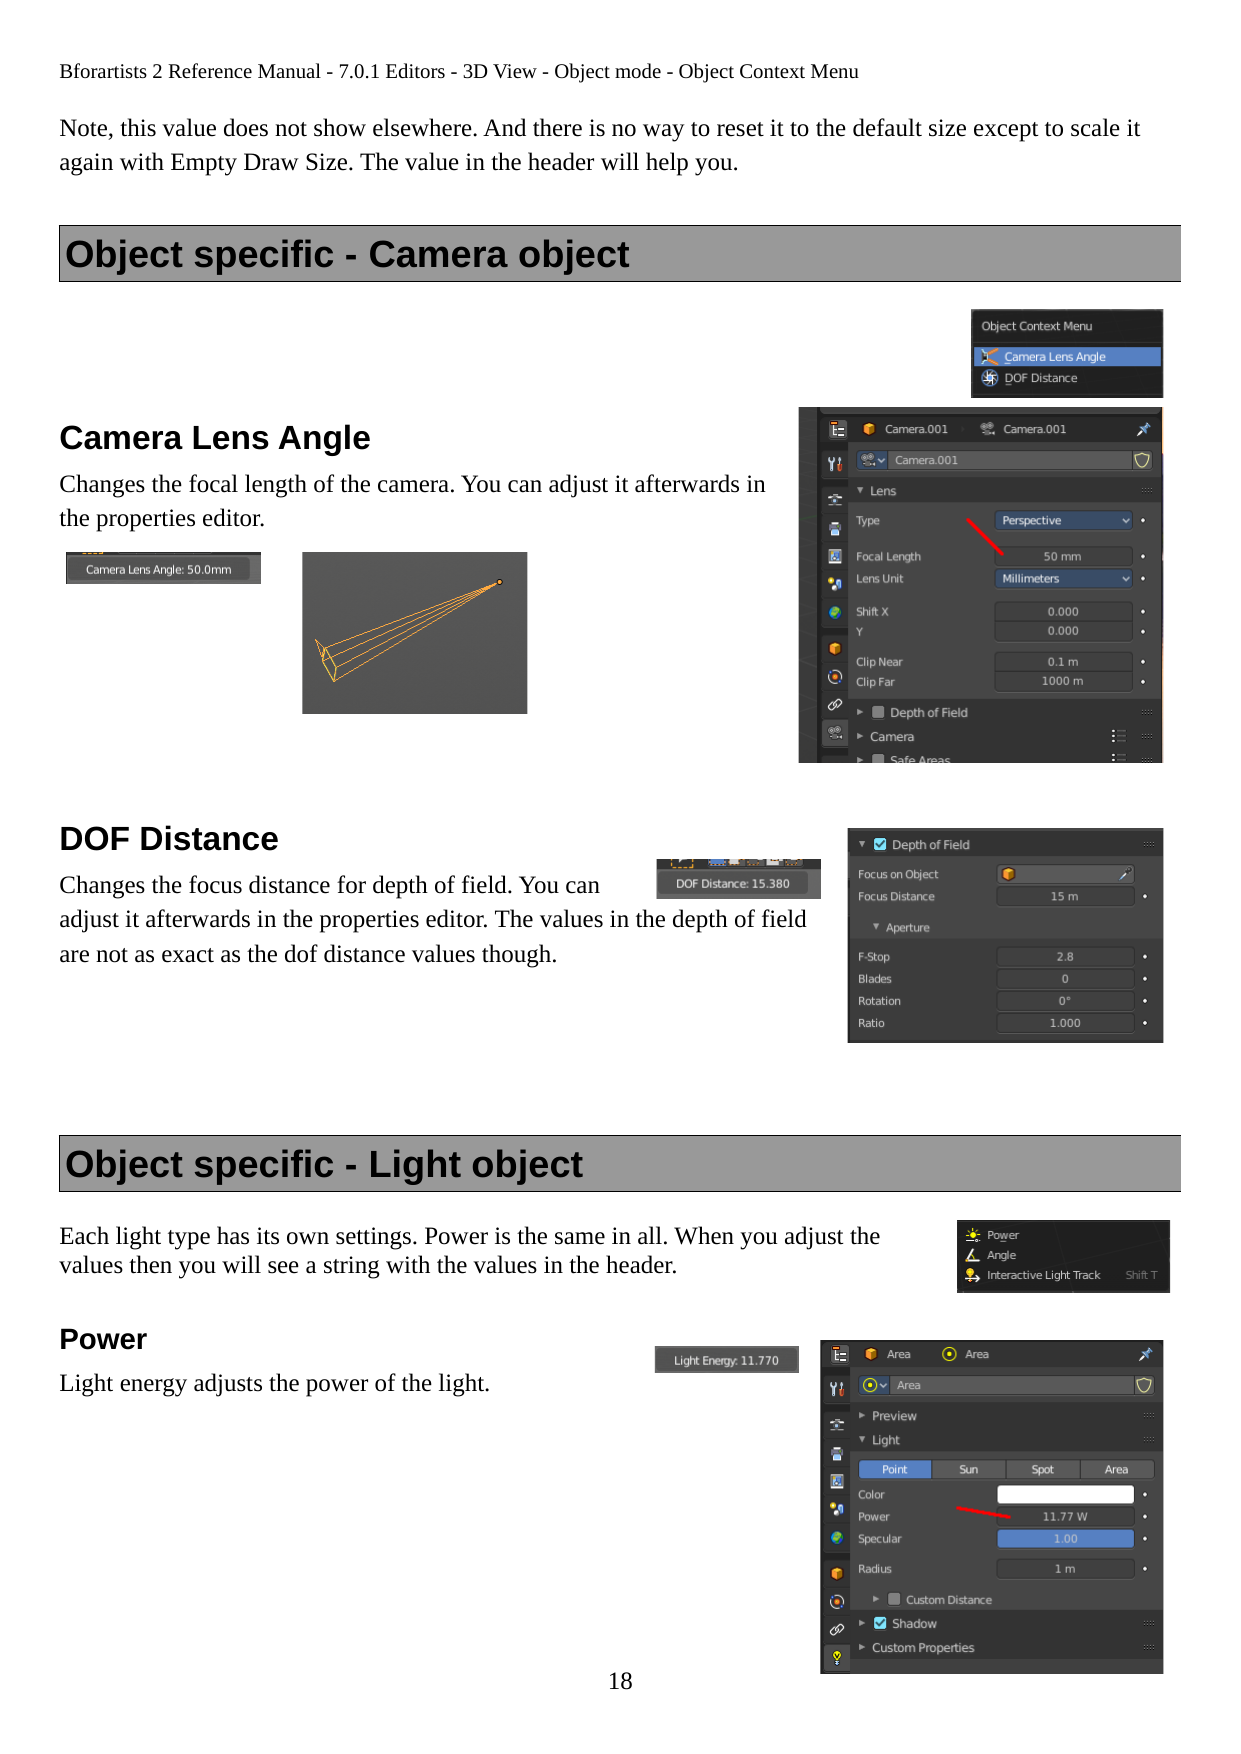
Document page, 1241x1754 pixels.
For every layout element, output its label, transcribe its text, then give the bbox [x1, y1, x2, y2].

text Each light type has its own settings. Power is the same in all. When you adjust the values then you will see a string with the values in the header. [59, 1221, 957, 1278]
picture [957, 1220, 1171, 1293]
subtitle DOF Distance [59, 819, 1181, 857]
picture [656, 859, 821, 899]
picture [302, 552, 528, 714]
subtitle Power [59, 1322, 1181, 1356]
picture [654, 1346, 799, 1373]
text Light energy adjusts the power of the light. [59, 1368, 820, 1397]
picture [798, 407, 1164, 763]
picture [66, 552, 261, 584]
table_header Object specific - Camera object [60, 226, 1181, 281]
picture [971, 309, 1164, 398]
text Changes the focal length of the camera. You can adjust it afterwards in the properties editor. [59, 469, 798, 532]
text Changes the focus distance for depth of field. You can adjust it afterwards in the properties editor. The values in the depth of field are not as exact as the dof distance values though. [59, 870, 847, 968]
subtitle [1164, 418, 1181, 457]
subtitle Camera Lens Angle [59, 418, 798, 457]
picture [847, 828, 1164, 1043]
text Note, this value does not show elsewhere. And there is no way to reset it to the default size except to scale it again with Empty Draw Size. The value in the header will help you. [59, 113, 1181, 176]
table_header Object specific - Light object [60, 1136, 1181, 1191]
